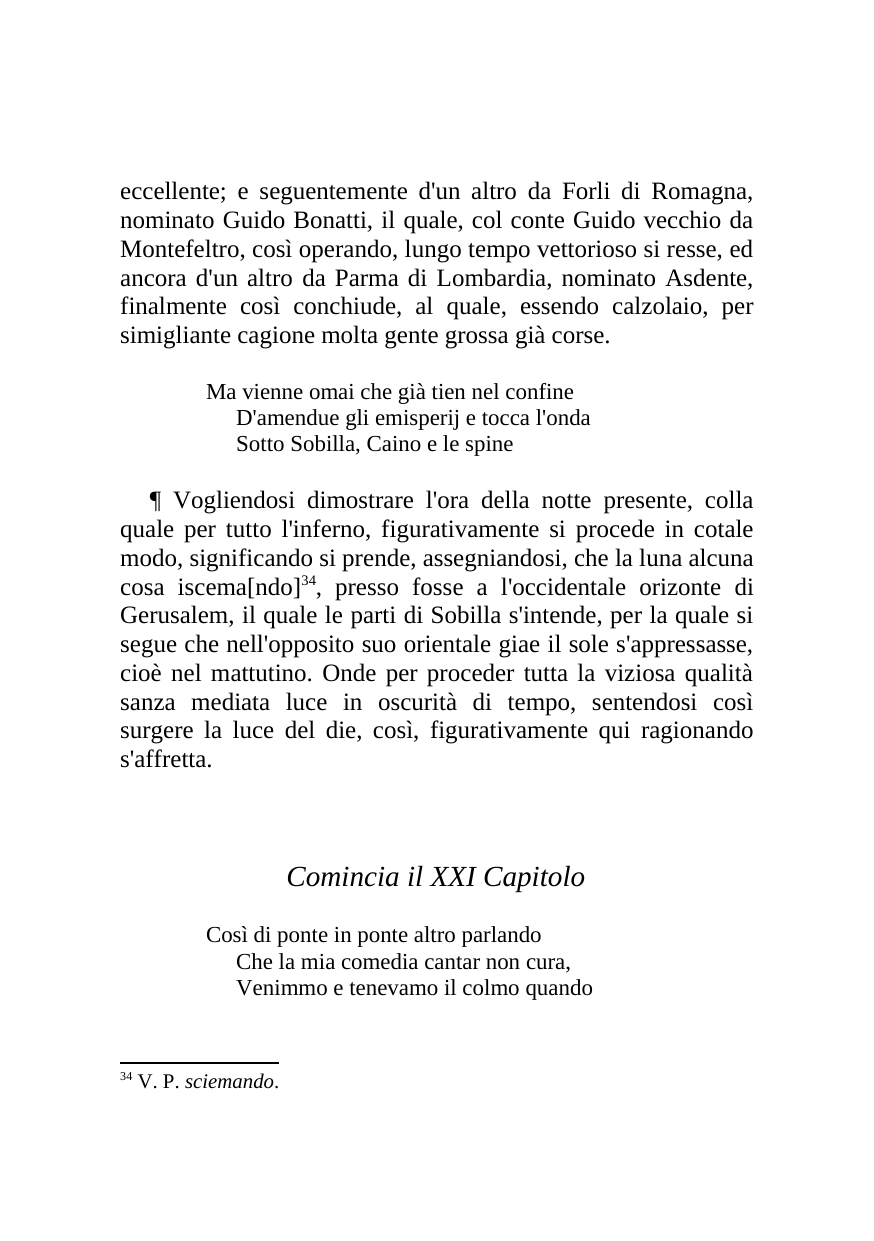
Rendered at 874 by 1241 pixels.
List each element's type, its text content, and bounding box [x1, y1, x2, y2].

text ¶ Vogliendosi dimostrare l'ora della notte presente, colla quale per tutto l'inferno, figurativamente si procede in cotale modo, significando si prende, assegniandosi, che la luna alcuna cosa iscema[ndo], presso fosse a l'occidentale orizonte di Gerusalem, il quale le parti di Sobilla s'intende, per la quale si segue che nell'opposito suo orientale giae il sole s'appressasse, cioè nel mattutino. Onde per proceder tutta la viziosa qualità sanza mediata luce in oscurità di tempo, sentendosi così surgere la luce del die, così, figurativamente qui ragionando s'affretta. [120, 486, 754, 773]
text eccellente; e seguentemente d'un altro da Forli di Romagna, nominato Guido Bonatti, il quale, col conte Guido vecchio da Montefeltro, così operando, lungo tempo vettorioso si resse, ed ancora d'un altro da Parma di Lombardia, nominato Asdente, finalmente così conchiude, al quale, essendo calzolaio, per simigliante cagione molta gente grossa già corse. [120, 176, 754, 349]
text Ma vienne omai che già tien nel confine [176, 378, 754, 404]
text Venimmo e tenevamo il colmo quando [195, 974, 754, 1001]
text V. P. sciemando. [120, 1069, 754, 1093]
text Che la mia comedia cantar non cura, [195, 948, 754, 974]
text Comincia il XXI Capitolo [120, 859, 754, 893]
text D'amendue gli emisperij e tocca l'onda [195, 404, 754, 430]
text Sotto Sobilla, Caino e le spine [195, 430, 754, 457]
text Così di ponte in ponte altro parlando [176, 922, 754, 948]
